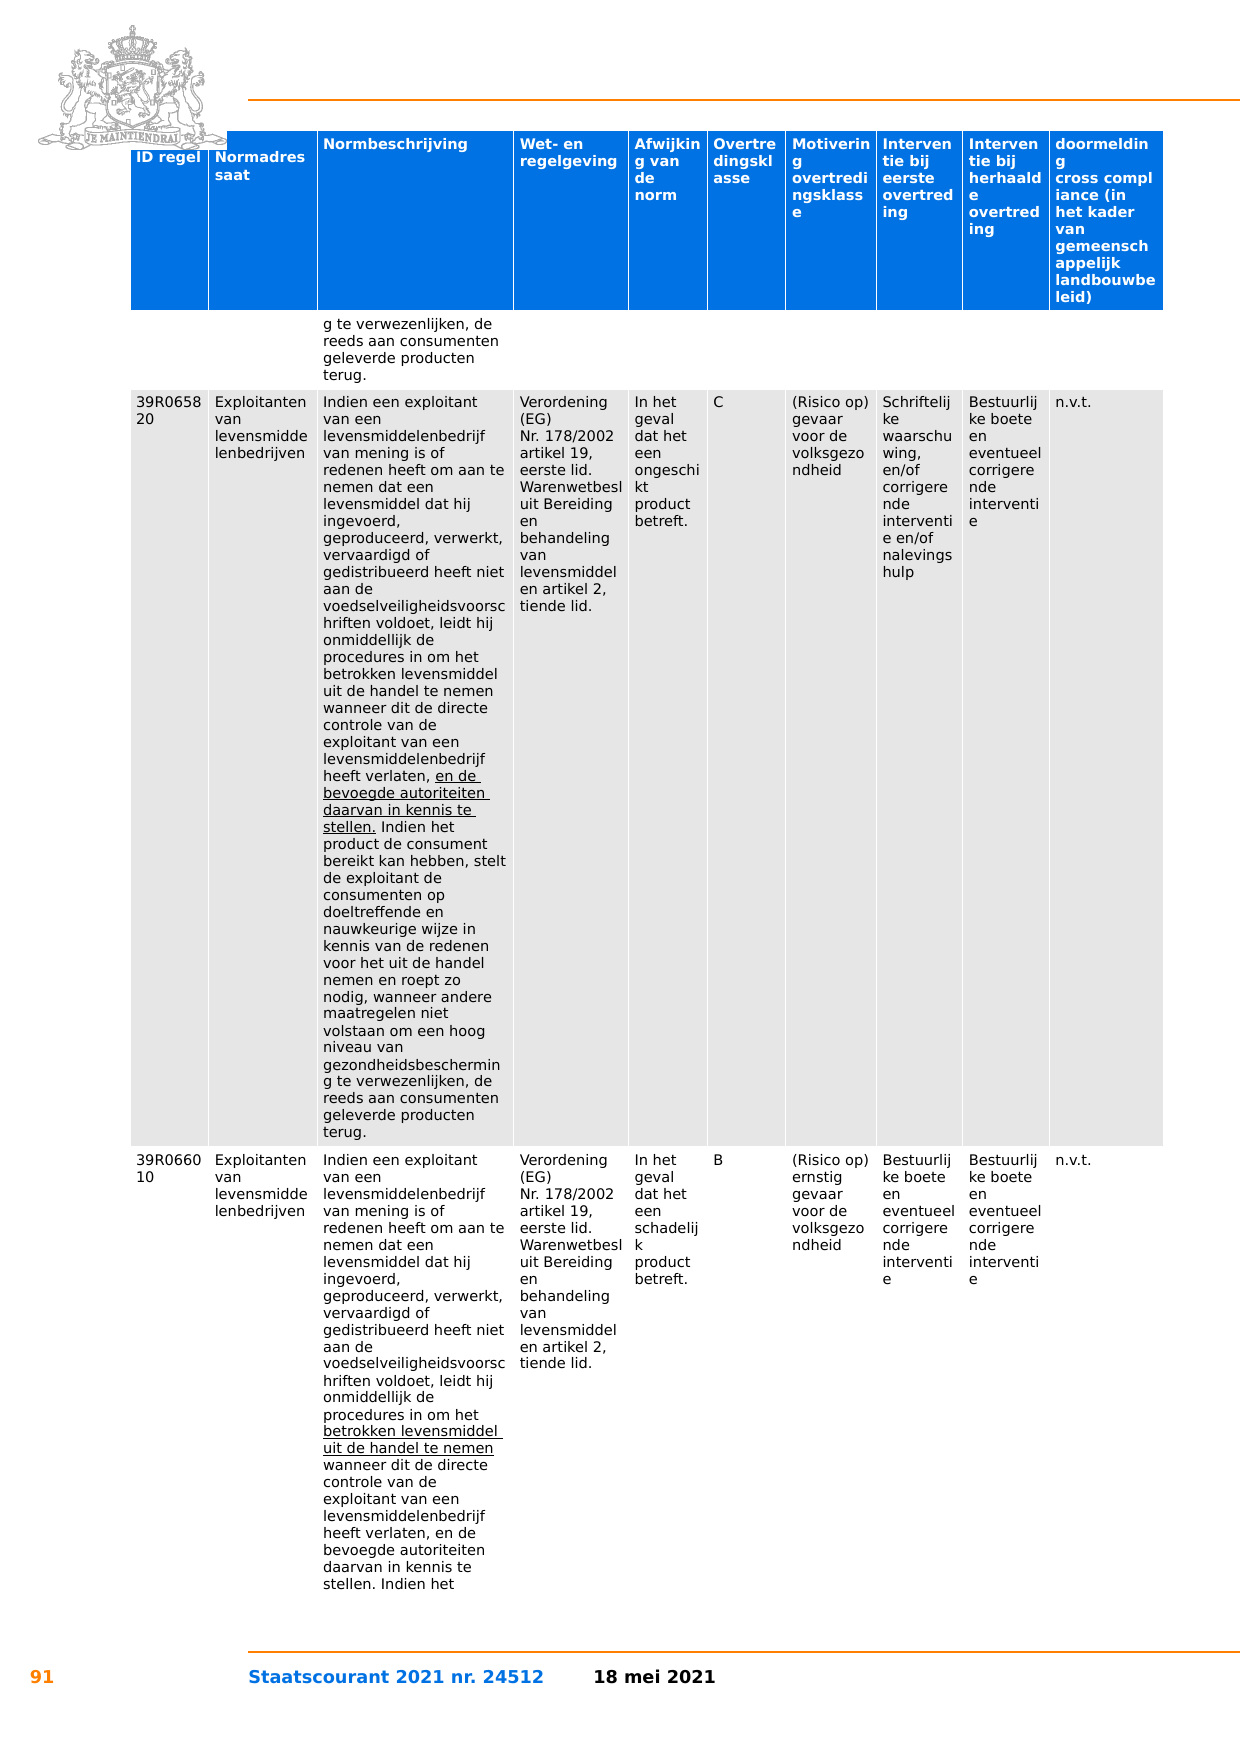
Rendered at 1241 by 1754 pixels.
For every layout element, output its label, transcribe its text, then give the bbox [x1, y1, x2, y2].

table_cell (Risico op) gevaar voor de volksgezondheid [786, 390, 876, 1146]
table_header Interventie bij herhaalde overtreding [963, 131, 1049, 310]
table_cell n.v.t. [1050, 390, 1163, 1146]
picture [38, 25, 227, 150]
table_cell Schriftelijke waarschuwing, en/of corrigerende interventie en/of nalevingshulp [877, 390, 962, 1146]
table_header doormelding cross compliance (in het kader van gemeenschappelijk landbouwbeleid) [1050, 131, 1163, 310]
table_cell Verordening (EG) Nr. 178/2002 artikel 19, eerste lid. Warenwetbesluit Bereiding en behandeling van levensmiddelen artikel 2, tiende lid. [514, 1147, 628, 1598]
table_cell [1050, 311, 1163, 388]
table_cell n.v.t. [1050, 1147, 1163, 1598]
table_header Overtredingsklasse [708, 131, 785, 310]
table_cell [786, 311, 876, 388]
table_cell [514, 311, 628, 388]
table_cell B [708, 1147, 785, 1598]
table_cell [131, 311, 208, 388]
table_header Motivering overtredingsklasse [786, 131, 876, 310]
table_cell C [708, 390, 785, 1146]
table_header Afwijking van de norm [629, 131, 707, 310]
table_header Normadressaat [209, 131, 317, 310]
table_cell Bestuurlijke boete en eventueel corrigerende interventie [877, 1147, 962, 1598]
table_cell Exploitanten van levensmiddelenbedrijven [209, 390, 317, 1146]
table_header Normbeschrijving [318, 131, 513, 310]
table_cell g te verwezenlijken, de reeds aan consumenten geleverde producten terug. [318, 311, 513, 388]
table_cell 39R066010 [131, 1147, 208, 1598]
table_cell [963, 311, 1049, 388]
table_header Wet- en regelgeving [514, 131, 628, 310]
table_cell Bestuurlijke boete en eventueel corrigerende interventie [963, 390, 1049, 1146]
table_cell In het geval dat het een schadelijk product betreft. [629, 1147, 707, 1598]
table_cell Bestuurlijke boete en eventueel corrigerende interventie [963, 1147, 1049, 1598]
table_cell 39R065820 [131, 390, 208, 1146]
table_cell [209, 311, 317, 388]
table_cell [877, 311, 962, 388]
table_cell [708, 311, 785, 388]
table_cell Verordening (EG) Nr. 178/2002 artikel 19, eerste lid. Warenwetbesluit Bereiding en behandeling van levensmiddelen artikel 2, tiende lid. [514, 390, 628, 1146]
table_cell Indien een exploitant van een levensmiddelenbedrijf van mening is of redenen heeft om aan te nemen dat een levensmiddel dat hij ingevoerd, geproduceerd, verwerkt, vervaardigd of gedistribueerd heeft niet aan de voedselveiligheidsvoorschriften voldoet, leidt hij onmiddellijk de procedures in om het betrokken levensmiddel uit de handel te nemen wanneer dit de directe controle van de exploitant van een levensmiddelenbedrijf heeft verlaten, en de bevoegde autoriteiten daarvan in kennis te stellen. Indien het [318, 1147, 513, 1598]
table_cell Exploitanten van levensmiddelenbedrijven [209, 1147, 317, 1598]
table_cell [629, 311, 707, 388]
table_cell In het geval dat het een ongeschikt product betreft. [629, 390, 707, 1146]
table_header ID regel [131, 150, 208, 310]
table_header Interventie bij eerste overtreding [877, 131, 962, 310]
table_cell (Risico op) ernstig gevaar voor de volksgezondheid [786, 1147, 876, 1598]
table_cell Indien een exploitant van een levensmiddelenbedrijf van mening is of redenen heeft om aan te nemen dat een levensmiddel dat hij ingevoerd, geproduceerd, verwerkt, vervaardigd of gedistribueerd heeft niet aan de voedselveiligheidsvoorschriften voldoet, leidt hij onmiddellijk de procedures in om het betrokken levensmiddel uit de handel te nemen wanneer dit de directe controle van de exploitant van een levensmiddelenbedrijf heeft verlaten, en de bevoegde autoriteiten daarvan in kennis te stellen. Indien het product de consument bereikt kan hebben, stelt de exploitant de consumenten op doeltreffende en nauwkeurige wijze in kennis van de redenen voor het uit de handel nemen en roept zo nodig, wanneer andere maatregelen niet volstaan om een hoog niveau van gezondheidsbescherming te verwezenlijken, de reeds aan consumenten geleverde producten terug. [318, 390, 513, 1146]
